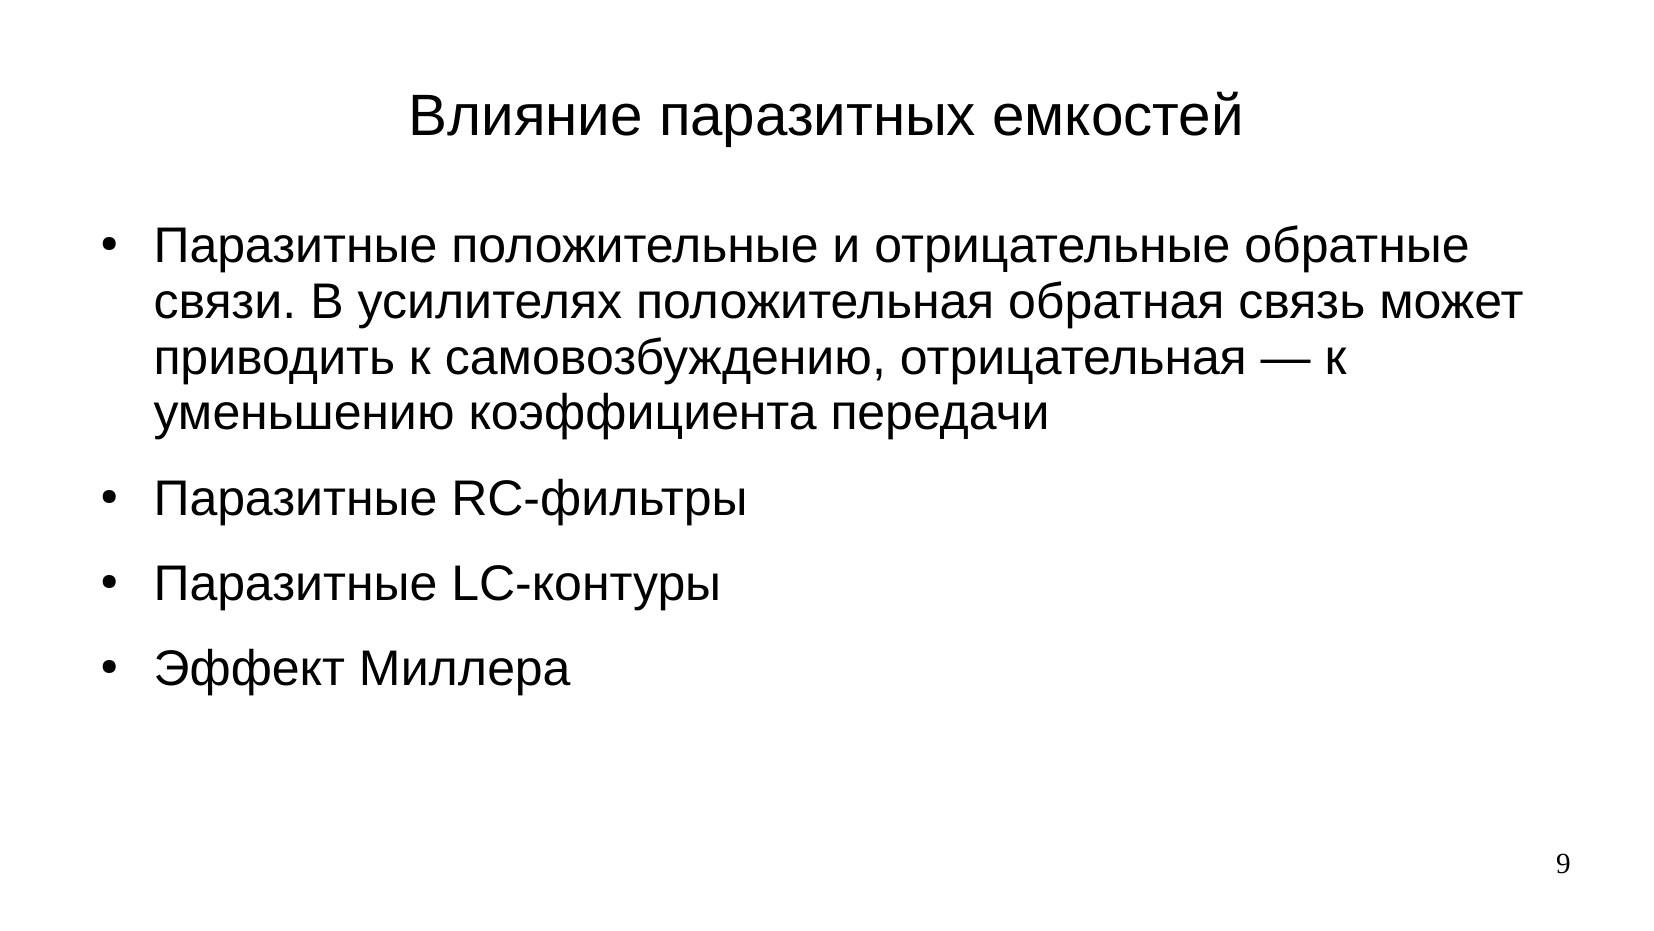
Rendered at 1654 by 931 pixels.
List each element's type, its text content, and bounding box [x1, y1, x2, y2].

title Влияние паразитных емкостей [82, 37, 1571, 193]
list Паразитные положительные и отрицательные обратные связи. В усилителях положительная обратная связь может приводить к самовозбуждению, отрицательная — к уменьшению коэффициента передачи Паразитные RC-фильтры Паразитные LC-контуры Эффект Миллера [82, 217, 1571, 758]
